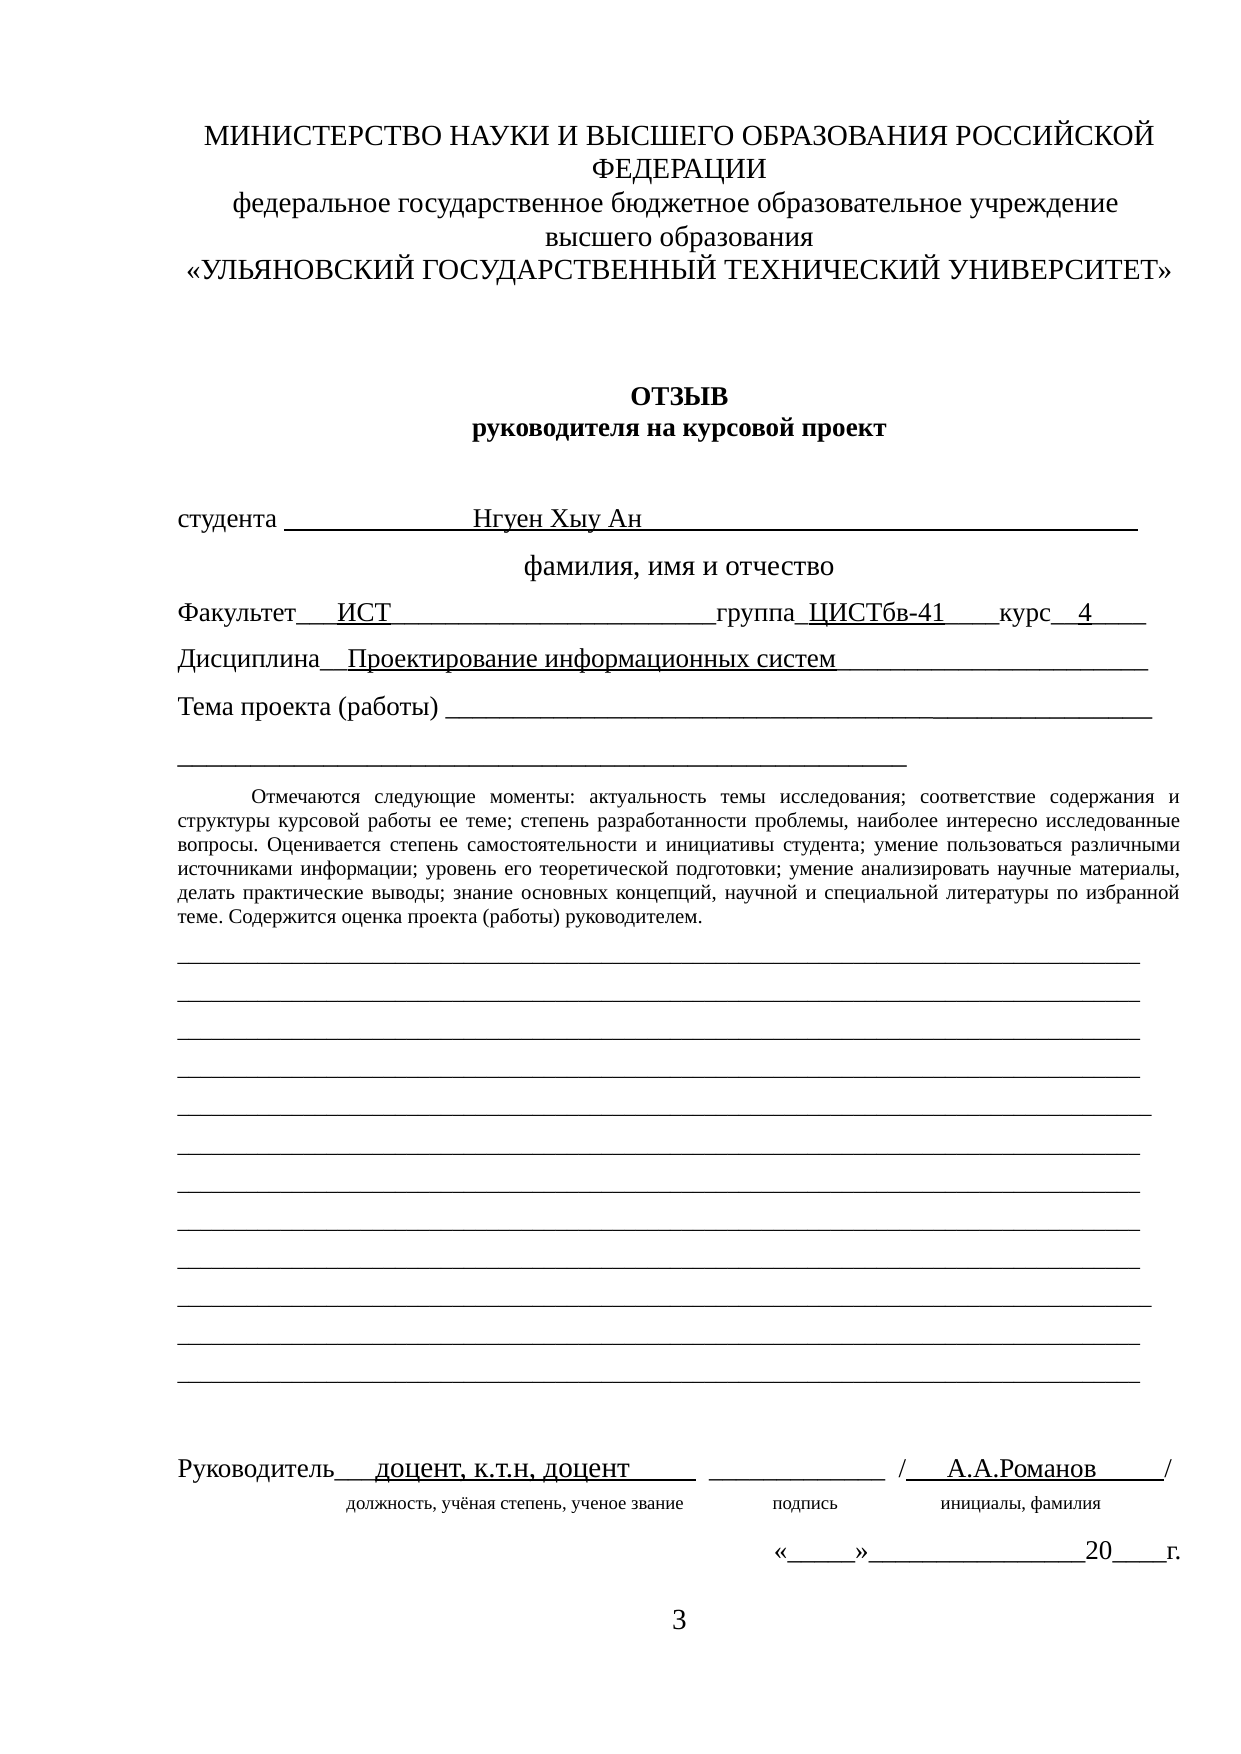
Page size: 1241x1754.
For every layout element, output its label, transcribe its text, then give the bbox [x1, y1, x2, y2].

text должность, учёная степень, ученое звание подпись инициалы, фамилия [177, 1484, 1181, 1515]
text «_____»________________20____г. [177, 1534, 1181, 1565]
text федеральное государственное бюджетное образовательное учреждение высшего образования [177, 185, 1181, 252]
text ____________________________________________________________________________________ [177, 978, 1181, 1004]
text _____________________________________________________________________________________ [177, 1283, 1181, 1309]
text ____________________________________________________________________________________ [177, 1359, 1181, 1386]
text _____________________________________________________________________________________ [177, 1092, 1181, 1119]
text «УЛЬЯНОВСКИЙ ГОСУДАРСТВЕННЫЙ ТЕХНИЧЕСКИЙ УНИВЕРСИТЕТ» [177, 252, 1181, 286]
text фамилия, имя и отчество [177, 548, 1181, 582]
text Руководитель___доцент, к.т.н, доцент _____________ / А.А.Романов / [177, 1450, 1181, 1484]
text ____________________________________________________________________________________ [177, 1054, 1181, 1081]
text __________________________________________________ [177, 736, 1181, 769]
text ____________________________________________________________________________________ [177, 1321, 1181, 1348]
text ____________________________________________________________________________________ [177, 1131, 1181, 1157]
text ____________________________________________________________________________________ [177, 1207, 1181, 1233]
text Факультет___ИСТ________________________группа_ЦИСТбв-41____курс__4____ [177, 596, 1181, 627]
text Отмечаются следующие моменты: актуальность темы исследования; соответствие содержания и структуры курсовой работы ее теме; степень разработанности проблемы, наиболее интересно исследованные вопросы. Оценивается степень самостоятельности и инициативы студента; умение пользоваться различными источниками информации; уровень его теоретической подготовки; умение анализировать научные материалы, делать практические выводы; знание основных концепций, научной и специальной литературы по избранной теме. Содержится оценка проекта (работы) руководителем. [177, 784, 1181, 928]
text ____________________________________________________________________________________ [177, 1169, 1181, 1195]
text МИНИСТЕРСТВО НАУКИ И ВЫСШЕГО ОБРАЗОВАНИЯ РОССИЙСКОЙ ФЕДЕРАЦИИ [177, 118, 1181, 185]
text ____________________________________________________________________________________ [177, 1016, 1181, 1043]
text студента Нгуен Хыу Ан [177, 502, 1181, 533]
text Тема проекта (работы) ___________________________________________________ [177, 688, 1181, 721]
text ____________________________________________________________________________________ [177, 1245, 1181, 1271]
text ____________________________________________________________________________________ [177, 940, 1181, 966]
text ОТЗЫВ руководителя на курсовой проект [177, 380, 1181, 442]
text Дисциплина__Проектирование информационных систем_______________________ [177, 642, 1181, 673]
